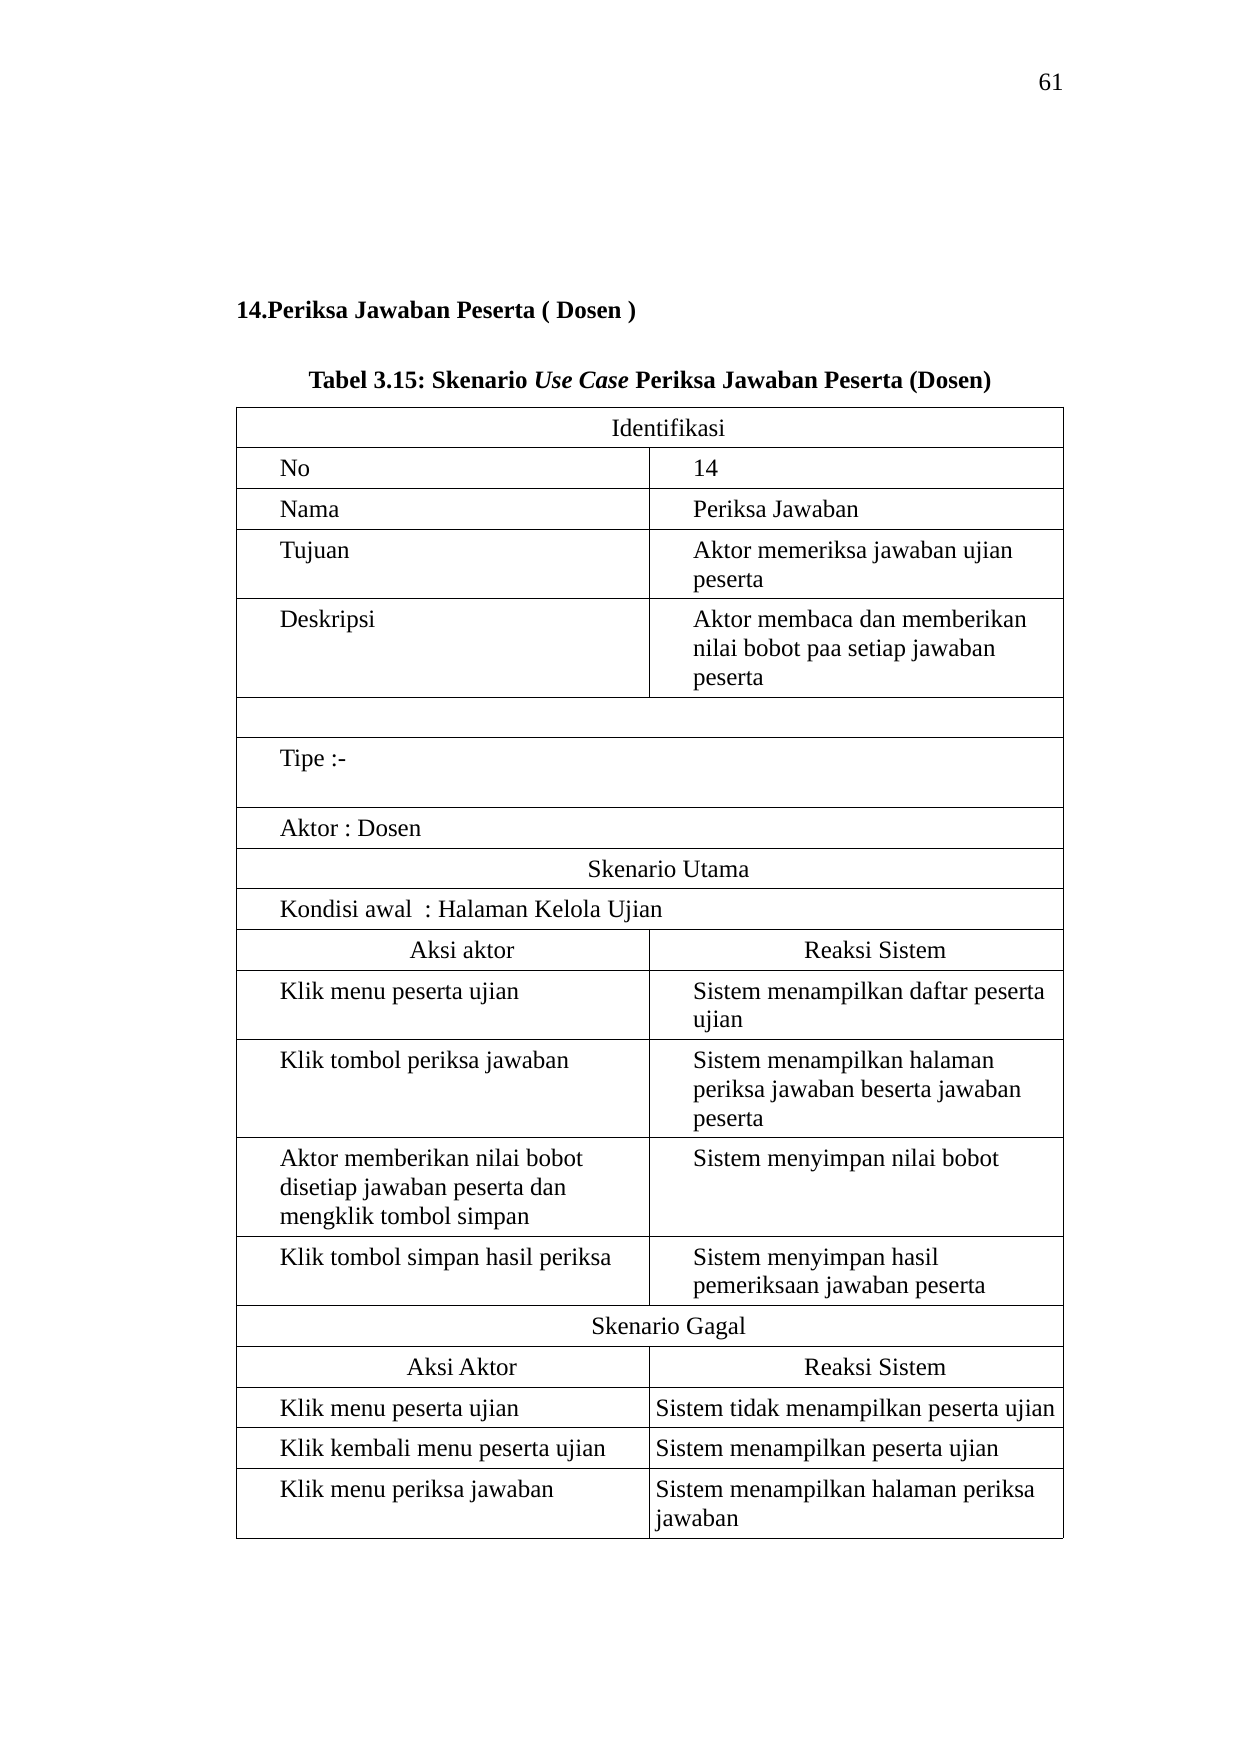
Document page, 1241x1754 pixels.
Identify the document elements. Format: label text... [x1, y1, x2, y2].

table_cell Sistem menyimpan nilai bobot [650, 1138, 1063, 1236]
table_cell Aktor memberikan nilai bobot disetiap jawaban peserta dan mengklik tombol simpan [237, 1138, 649, 1236]
table_cell Skenario Gagal [237, 1306, 1063, 1346]
table_cell Skenario Utama [237, 849, 1063, 888]
table_cell Klik menu periksa jawaban [237, 1469, 649, 1537]
table_cell Deskripsi [237, 599, 649, 696]
table_cell Klik tombol simpan hasil periksa [237, 1237, 649, 1305]
table_cell Reaksi Sistem [650, 1347, 1063, 1386]
table_cell No [237, 448, 649, 488]
table_cell Klik menu peserta ujian [237, 971, 649, 1039]
table_cell Tujuan [237, 530, 649, 598]
table_cell Aksi Aktor [237, 1347, 649, 1386]
text 14.Periksa Jawaban Peserta ( Dosen ) [236, 295, 1063, 324]
table_cell Sistem menyimpan hasil pemeriksaan jawaban peserta [650, 1237, 1063, 1305]
table_cell Sistem menampilkan daftar peserta ujian [650, 971, 1063, 1039]
table_cell Sistem tidak menampilkan peserta ujian [650, 1388, 1063, 1427]
table_cell Sistem menampilkan halaman periksa jawaban beserta jawaban peserta [650, 1040, 1063, 1137]
table_cell Klik menu peserta ujian [237, 1388, 649, 1427]
table_cell [237, 698, 1063, 737]
text Tabel 3.15: Skenario Use Case Periksa Jawaban Peserta (Dosen) [236, 365, 1063, 394]
table_cell Kondisi awal : Halaman Kelola Ujian [237, 889, 1063, 929]
table_cell Aksi aktor [237, 930, 649, 969]
table_cell Tipe :- [237, 738, 1063, 807]
table_cell Aktor memeriksa jawaban ujian peserta [650, 530, 1063, 598]
table_cell Aktor membaca dan memberikan nilai bobot paa setiap jawaban peserta [650, 599, 1063, 696]
table_cell Aktor : Dosen [237, 808, 1063, 847]
table_cell 14 [650, 448, 1063, 488]
table_header Identifikasi [237, 408, 1063, 447]
table_cell Periksa Jawaban [650, 489, 1063, 529]
table_cell Sistem menampilkan peserta ujian [650, 1428, 1063, 1468]
table_cell Klik tombol periksa jawaban [237, 1040, 649, 1137]
table_cell Sistem menampilkan halaman periksa jawaban [650, 1469, 1063, 1537]
table_cell Reaksi Sistem [650, 930, 1063, 969]
table_cell Klik kembali menu peserta ujian [237, 1428, 649, 1468]
table_cell Nama [237, 489, 649, 529]
